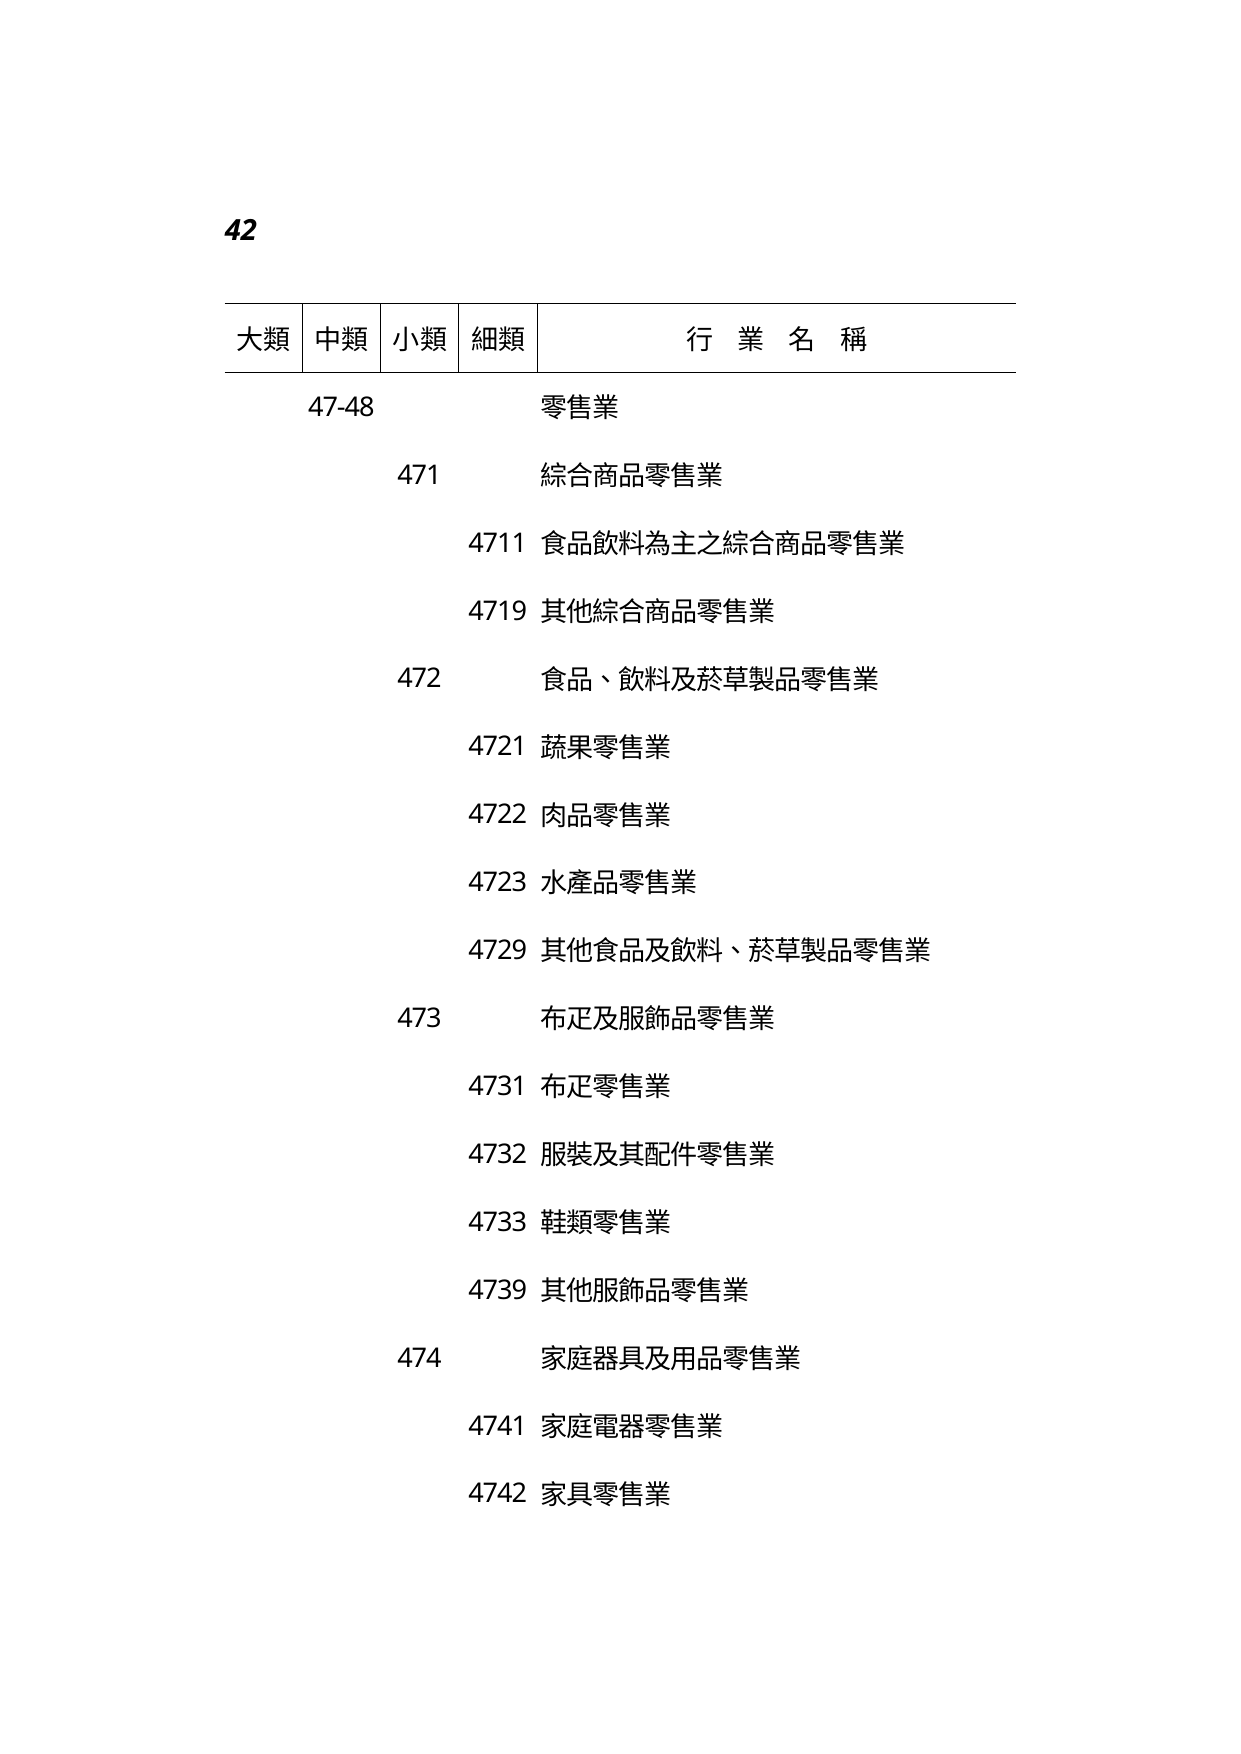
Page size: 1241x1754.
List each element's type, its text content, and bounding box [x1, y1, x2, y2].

table_cell [459, 983, 537, 1051]
table_header 大類 [225, 304, 302, 372]
table_cell [303, 983, 381, 1051]
table_cell 食品、飲料及菸草製品零售業 [537, 644, 1016, 711]
table_cell [303, 847, 381, 915]
table_cell [225, 915, 303, 983]
table_cell [303, 644, 381, 711]
table_cell [303, 915, 381, 983]
table_cell [303, 1459, 381, 1526]
table_cell 4731 [459, 1051, 537, 1119]
table_cell [381, 847, 459, 915]
table_cell [225, 508, 303, 576]
table_cell 4721 [459, 711, 537, 779]
table_cell [459, 440, 537, 508]
table_cell 4722 [459, 779, 537, 847]
table_cell [225, 440, 303, 508]
table_cell [381, 576, 459, 643]
table_cell [225, 1459, 303, 1526]
table_cell [303, 440, 381, 508]
table_cell 服裝及其配件零售業 [537, 1119, 1016, 1187]
table_cell [225, 576, 303, 643]
table_cell [459, 644, 537, 711]
table_cell 4729 [459, 915, 537, 983]
table_cell 其他服飾品零售業 [537, 1255, 1016, 1323]
table_cell [225, 983, 303, 1051]
table_cell 食品飲料為主之綜合商品零售業 [537, 508, 1016, 576]
table_header 行 業 名 稱 [538, 304, 1016, 372]
table_header 中類 [303, 304, 380, 372]
table_cell [381, 711, 459, 779]
table_cell [303, 711, 381, 779]
table_cell [459, 373, 537, 440]
table_cell 4741 [459, 1391, 537, 1458]
table_cell [225, 1323, 303, 1391]
table_cell [225, 1255, 303, 1323]
table_cell 肉品零售業 [537, 779, 1016, 847]
table_header 小類 [381, 304, 458, 372]
table_cell [381, 779, 459, 847]
table_cell 綜合商品零售業 [537, 440, 1016, 508]
table_cell [225, 644, 303, 711]
table_cell 4723 [459, 847, 537, 915]
table_cell [303, 1391, 381, 1458]
table_cell [225, 373, 303, 440]
table_cell 家庭電器零售業 [537, 1391, 1016, 1458]
table_cell [381, 1187, 459, 1255]
table_cell [381, 1391, 459, 1458]
table_cell [303, 779, 381, 847]
table_cell 4732 [459, 1119, 537, 1187]
table_cell [303, 508, 381, 576]
table_cell [303, 1255, 381, 1323]
table_cell [459, 1323, 537, 1391]
table_cell [225, 847, 303, 915]
table_cell 471 [381, 440, 459, 508]
table_cell 4719 [459, 576, 537, 643]
table_cell [381, 1255, 459, 1323]
table_cell 布疋及服飾品零售業 [537, 983, 1016, 1051]
table_cell [225, 779, 303, 847]
table_cell [381, 1051, 459, 1119]
table_cell 其他食品及飲料、菸草製品零售業 [537, 915, 1016, 983]
table_cell 布疋零售業 [537, 1051, 1016, 1119]
table_cell 472 [381, 644, 459, 711]
table_cell 蔬果零售業 [537, 711, 1016, 779]
table_cell 473 [381, 983, 459, 1051]
table_cell 4739 [459, 1255, 537, 1323]
table_cell [225, 1119, 303, 1187]
table_cell 4733 [459, 1187, 537, 1255]
table_cell [303, 1051, 381, 1119]
table_cell 4742 [459, 1459, 537, 1526]
table_cell 零售業 [537, 373, 1016, 440]
table_cell 其他綜合商品零售業 [537, 576, 1016, 643]
table_cell [381, 915, 459, 983]
table_cell 家庭器具及用品零售業 [537, 1323, 1016, 1391]
table_cell [381, 508, 459, 576]
table_cell [303, 576, 381, 643]
table_header 細類 [459, 304, 537, 372]
table_cell [225, 1187, 303, 1255]
table_cell [225, 1391, 303, 1458]
table_cell 474 [381, 1323, 459, 1391]
table_cell [225, 1051, 303, 1119]
table_cell [381, 373, 459, 440]
table_cell [225, 711, 303, 779]
table_cell 鞋類零售業 [537, 1187, 1016, 1255]
table_cell 47-48 [303, 373, 381, 440]
table_cell 水產品零售業 [537, 847, 1016, 915]
table_cell 家具零售業 [537, 1459, 1016, 1526]
table_cell 4711 [459, 508, 537, 576]
table_cell [303, 1119, 381, 1187]
table_cell [303, 1323, 381, 1391]
table_cell [381, 1119, 459, 1187]
table_cell [303, 1187, 381, 1255]
table_cell [381, 1459, 459, 1526]
